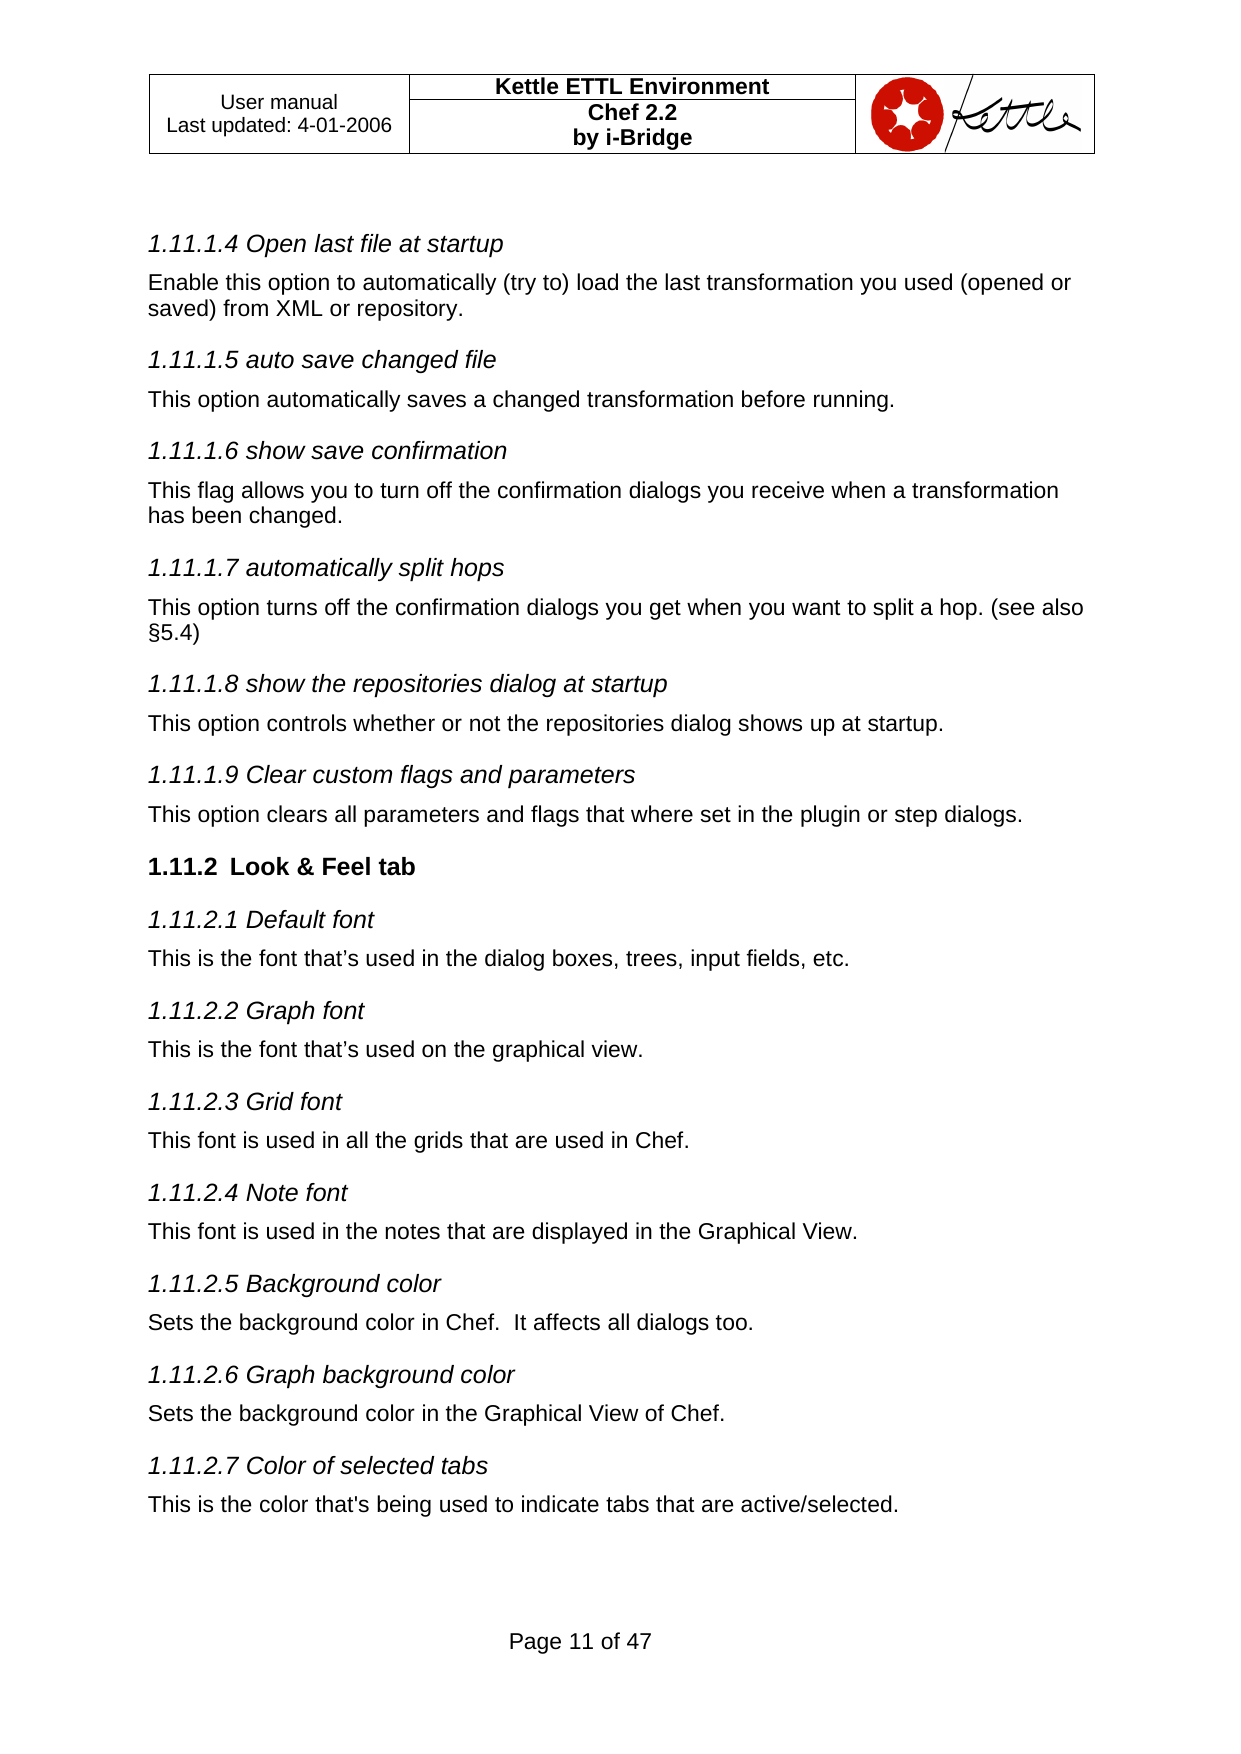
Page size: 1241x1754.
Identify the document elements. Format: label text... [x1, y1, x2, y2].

subtitle show the repositories dialog at startup [148, 670, 1092, 698]
text Sets the background color in the Graphical View of Chef. [148, 1401, 1092, 1427]
text This font is used in the notes that are displayed in the Graphical View. [148, 1219, 1092, 1244]
subtitle Default font [148, 905, 1092, 933]
text Sets the background color in Chef. It affects all dialogs too. [148, 1310, 1092, 1336]
subtitle Background color [148, 1269, 1092, 1297]
text Enable this option to automatically (try to) load the last transformation you used (opened or saved) from XML or repository. [148, 270, 1092, 321]
text This option automatically saves a changed transformation before running. [148, 387, 1092, 412]
text This is the font that’s used on the graphical view. [148, 1037, 1092, 1062]
subtitle Clear custom flags and parameters [148, 761, 1092, 789]
subtitle Graph background color [148, 1361, 1092, 1388]
subtitle Open last file at startup [148, 229, 1092, 257]
subtitle show save confirmation [148, 437, 1092, 465]
subtitle Look & Feel tab [148, 852, 1092, 880]
text This flag allows you to turn off the confirmation dialogs you receive when a transformation has been changed. [148, 478, 1092, 529]
subtitle auto save changed file [148, 346, 1092, 374]
text This option controls whether or not the repositories dialog shows up at startup. [148, 711, 1092, 736]
subtitle Graph font [148, 996, 1092, 1024]
text This is the font that’s used in the dialog boxes, trees, input fields, etc. [148, 946, 1092, 971]
text This option clears all parameters and flags that where set in the plugin or step dialogs. [148, 802, 1092, 827]
text This is the color that's being used to indicate tabs that are active/selected. [148, 1492, 1092, 1518]
subtitle Note font [148, 1178, 1092, 1206]
text This font is used in all the grids that are used in Chef. [148, 1128, 1092, 1153]
text This option turns off the confirmation dialogs you get when you want to split a hop. (see also §5.4) [148, 594, 1092, 645]
subtitle automatically split hops [148, 554, 1092, 582]
subtitle Color of selected tabs [148, 1452, 1092, 1479]
subtitle Grid font [148, 1087, 1092, 1115]
